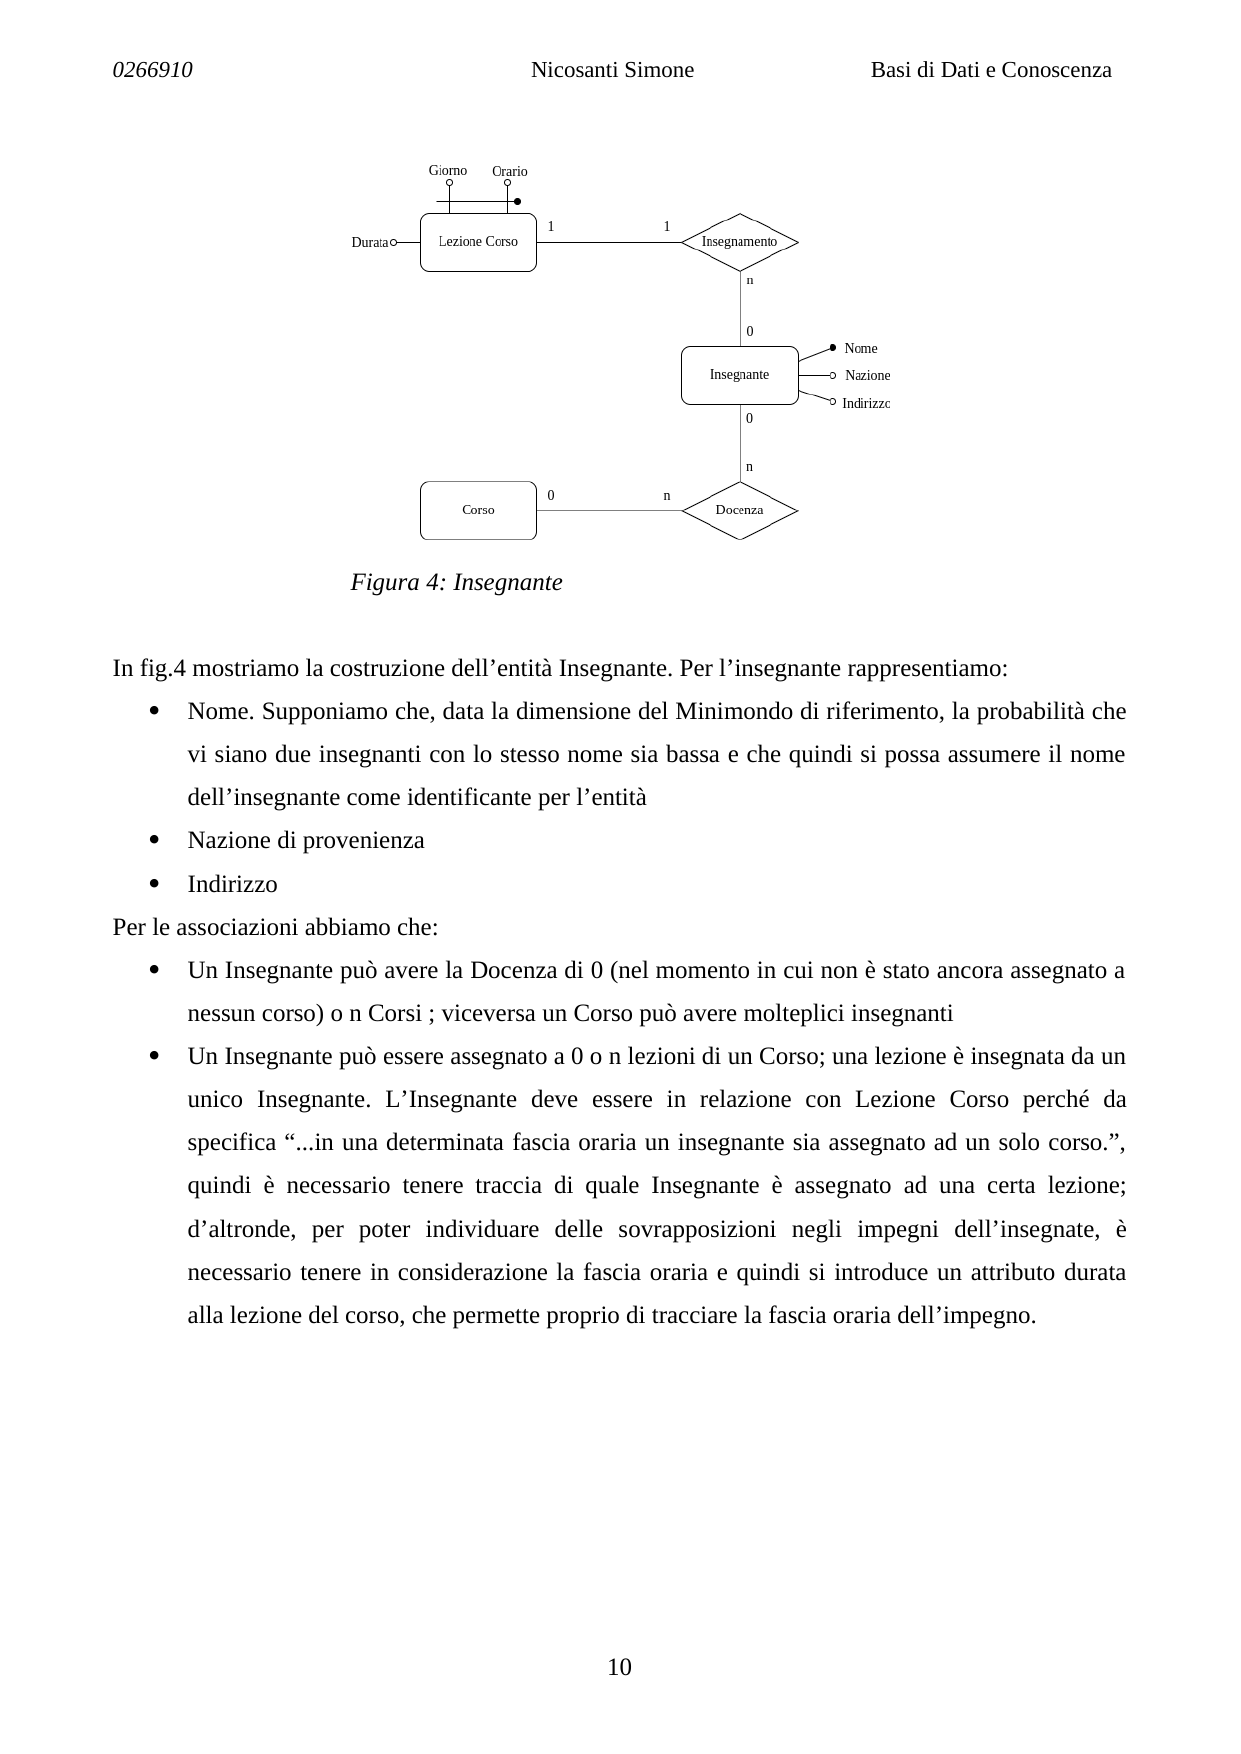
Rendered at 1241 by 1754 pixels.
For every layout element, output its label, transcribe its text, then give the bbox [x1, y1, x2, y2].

text Figura 4: Insegnante [350, 540, 890, 596]
list Un Insegnante può avere la Docenza di 0 (nel momento in cui non è stato ancora assegnato a nessun corso) o n Corsi ; viceversa un Corso può avere molteplici insegnanti [150, 955, 1128, 1027]
list Nome. Supponiamo che, data la dimensione del Minimondo di riferimento, la probabilità che vi siano due insegnanti con lo stesso nome sia bassa e che quindi si possa assumere il nome dell’insegnante come identificante per l’entità [150, 696, 1128, 811]
list Indirizzo [150, 869, 1128, 897]
text Per le associazioni abbiamo che: [112, 912, 1128, 941]
list Nazione di provenienza [150, 826, 1128, 854]
list Un Insegnante può essere assegnato a 0 o n lezioni di un Corso; una lezione è insegnata da un unico Insegnante. L’Insegnante deve essere in relazione con Lezione Corso perché da specifica “...in una determinata fascia oraria un insegnante sia assegnato ad un solo corso.”, quindi è necessario tenere traccia di quale Insegnante è assegnato ad una certa lezione; d’altronde, per poter individuare delle sovrapposizioni negli impegni dell’insegnate, è necessario tenere in considerazione la fascia oraria e quindi si introduce un attributo durata alla lezione del corso, che permette proprio di tracciare la fascia oraria dell’impegno. [150, 1041, 1128, 1329]
picture [350, 162, 890, 540]
text In fig.4 mostriamo la costruzione dell’entità Insegnante. Per l’insegnante rappresentiamo: [112, 653, 1128, 682]
